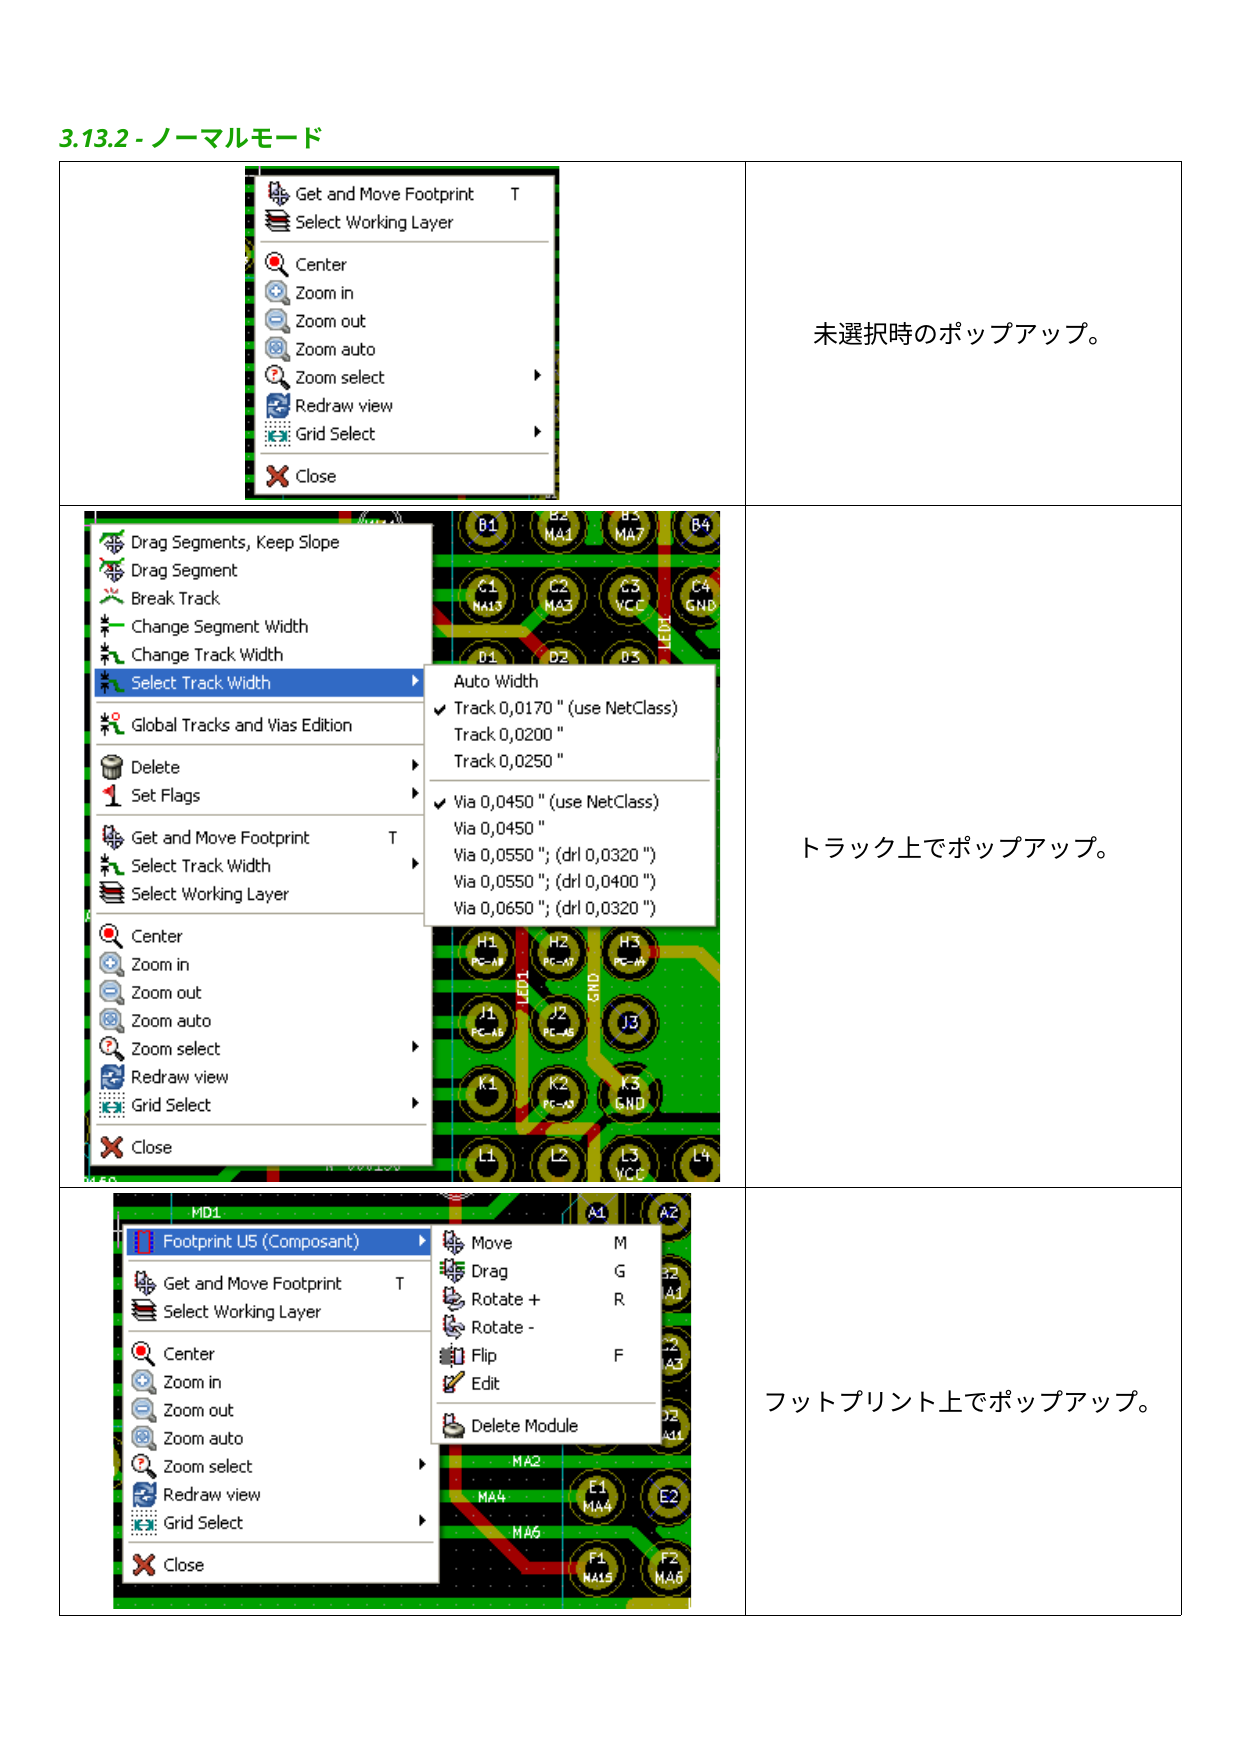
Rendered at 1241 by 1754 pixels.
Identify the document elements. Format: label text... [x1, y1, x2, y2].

table_cell フットプリント上でポップアップ。 [746, 1188, 1181, 1614]
subtitle ノーマルモード [59, 118, 1181, 154]
table_cell トラック上でポップアップ。 [746, 506, 1181, 1187]
picture [84, 511, 721, 1182]
table_header [60, 162, 745, 505]
picture [113, 1193, 692, 1609]
table_cell [60, 1188, 745, 1614]
picture [245, 166, 560, 500]
table_cell [60, 506, 745, 1187]
table_header 未選択時のポップアップ。 [746, 162, 1181, 505]
